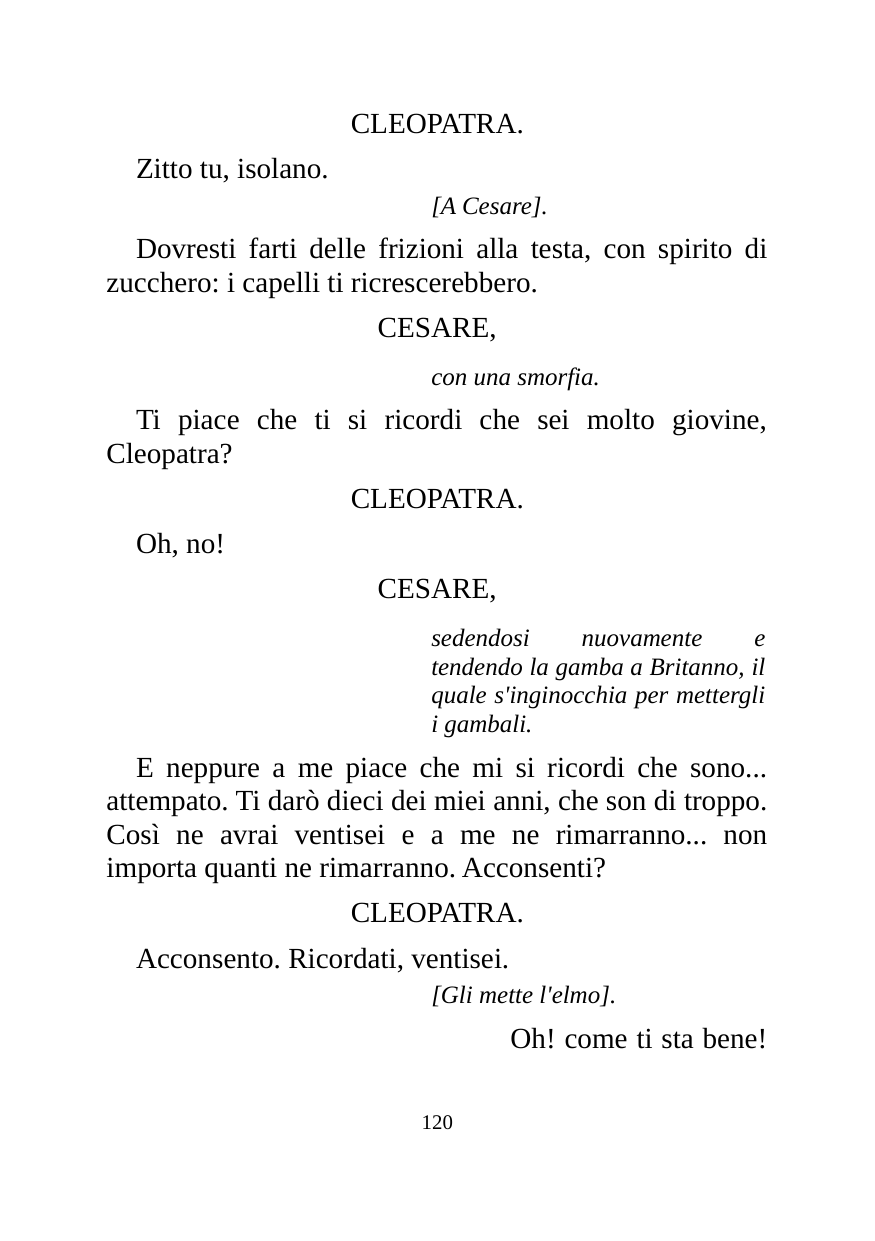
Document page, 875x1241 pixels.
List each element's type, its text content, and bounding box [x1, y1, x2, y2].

text CLEOPATRA. [106, 106, 768, 140]
text Ti piace che ti si ricordi che sei molto giovine, Cleopatra? [106, 402, 768, 469]
text CLEOPATRA. [106, 481, 768, 514]
text con una smorfia. [431, 362, 768, 390]
text Dovresti farti delle frizioni alla testa, con spirito di zucchero: i capelli ti ricrescerebbero. [106, 232, 768, 299]
text Zitto tu, isolano. [106, 152, 768, 185]
text CLEOPATRA. [106, 896, 768, 929]
text CESARE, [106, 310, 768, 344]
text Oh, no! [106, 526, 768, 560]
text sedendosi nuovamente e tendendo la gamba a Britanno, il quale s'inginocchia per mettergli i gambali. [431, 623, 768, 738]
text [Gli mette l'elmo]. [431, 980, 768, 1009]
text CESARE, [106, 572, 768, 605]
text [A Cesare]. [431, 191, 768, 220]
text Oh! come ti sta bene! [106, 1021, 768, 1054]
text Acconsento. Ricordati, ventisei. [106, 941, 768, 974]
text E neppure a me piace che mi si ricordi che sono... attempato. Ti darò dieci dei miei anni, che son di troppo. Così ne avrai ventisei e a me ne rimarranno... non importa quanti ne rimarranno. Acconsenti? [106, 750, 768, 884]
